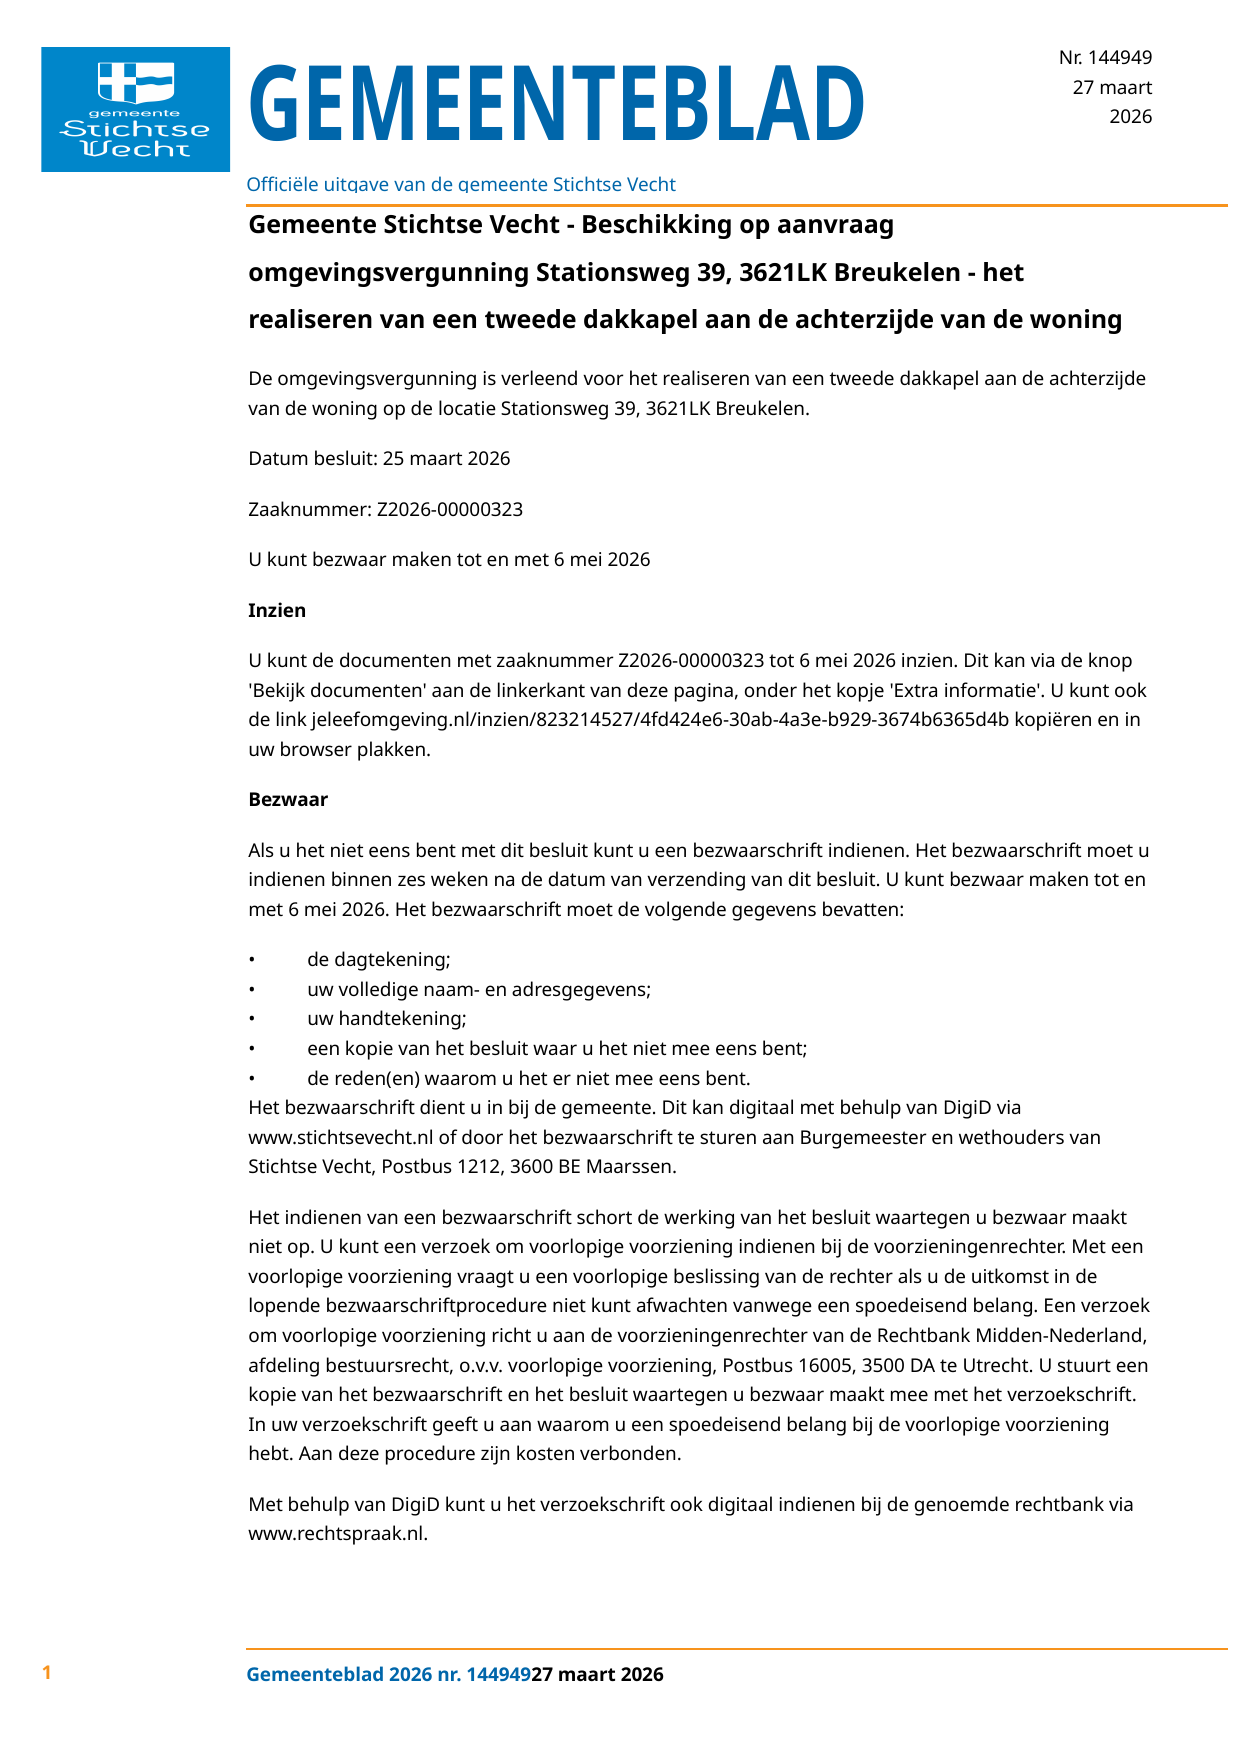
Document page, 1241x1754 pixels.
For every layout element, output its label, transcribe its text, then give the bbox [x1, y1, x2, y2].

text De omgevingsvergunning is verleend voor het realiseren van een tweede dakkapel aan de achterzijde van de woning op de locatie Stationsweg 39, 3621LK Breukelen. [248, 366, 1152, 421]
text Het bezwaarschrift dient u in bij de gemeente. Dit kan digitaal met behulp van DigiD via www.stichtsevecht.nl of door het bezwaarschrift te sturen aan Burgemeester en wethouders van Stichtse Vecht, Postbus 1212, 3600 BE Maarssen. [248, 1094, 1152, 1179]
list uw volledige naam- en adresgegevens; [248, 976, 1152, 1002]
text U kunt de documenten met zaaknummer Z2026-00000323 tot 6 mei 2026 inzien. Dit kan via de knop 'Bekijk documenten' aan de linkerkant van deze pagina, onder het kopje 'Extra informatie'. U kunt ook de link jeleefomgeving.nl/inzien/823214527/4fd424e6-30ab-4a3e-b929-3674b6365d4b kopiëren en in uw browser plakken. [248, 647, 1152, 762]
picture [137, 63, 174, 103]
text Gemeente Stichtse Vecht - Beschikking op aanvraag omgevingsvergunning Stationsweg 39, 3621LK Breukelen - het realiseren van een tweede dakkapel aan de achterzijde van de woning [248, 207, 1152, 336]
text Bezwaar [248, 786, 1152, 812]
list een kopie van het besluit waar u het niet mee eens bent; [248, 1035, 1152, 1061]
list de reden(en) waarom u het er niet mee eens bent. [248, 1065, 1152, 1090]
text Met behulp van DigiD kunt u het verzoekschrift ook digitaal indienen bij de genoemde rechtbank via www.rechtspraak.nl. [248, 1491, 1152, 1546]
text Datum besluit: 25 maart 2026 [248, 446, 1152, 471]
text U kunt bezwaar maken tot en met 6 mei 2026 [248, 546, 1152, 572]
list uw handtekening; [248, 1006, 1152, 1031]
picture [99, 63, 135, 101]
list de dagtekening; [248, 946, 1152, 972]
text Het indienen van een bezwaarschrift schort de werking van het besluit waartegen u bezwaar maakt niet op. U kunt een verzoek om voorlopige voorziening indienen bij de voorzieningenrechter. Met een voorlopige voorziening vraagt u een voorlopige beslissing van de rechter als u de uitkomst in de lopende bezwaarschriftprocedure niet kunt afwachten vanwege een spoedeisend belang. Een verzoek om voorlopige voorziening richt u aan de voorzieningenrechter van de Rechtbank Midden-Nederland, afdeling bestuursrecht, o.v.v. voorlopige voorziening, Postbus 16005, 3500 DA te Utrecht. U stuurt een kopie van het bezwaarschrift en het besluit waartegen u bezwaar maakt mee met het verzoekschrift. In uw verzoekschrift geeft u aan waarom u een spoedeisend belang bij de voorlopige voorziening hebt. Aan deze procedure zijn kosten verbonden. [248, 1204, 1152, 1466]
text Zaaknummer: Z2026-00000323 [248, 496, 1152, 522]
text Inzien [248, 597, 1152, 622]
text Als u het niet eens bent met dit besluit kunt u een bezwaarschrift indienen. Het bezwaarschrift moet u indienen binnen zes weken na de datum van verzending van dit besluit. U kunt bezwaar maken tot en met 6 mei 2026. Het bezwaarschrift moet de volgende gegevens bevatten: [248, 837, 1152, 922]
